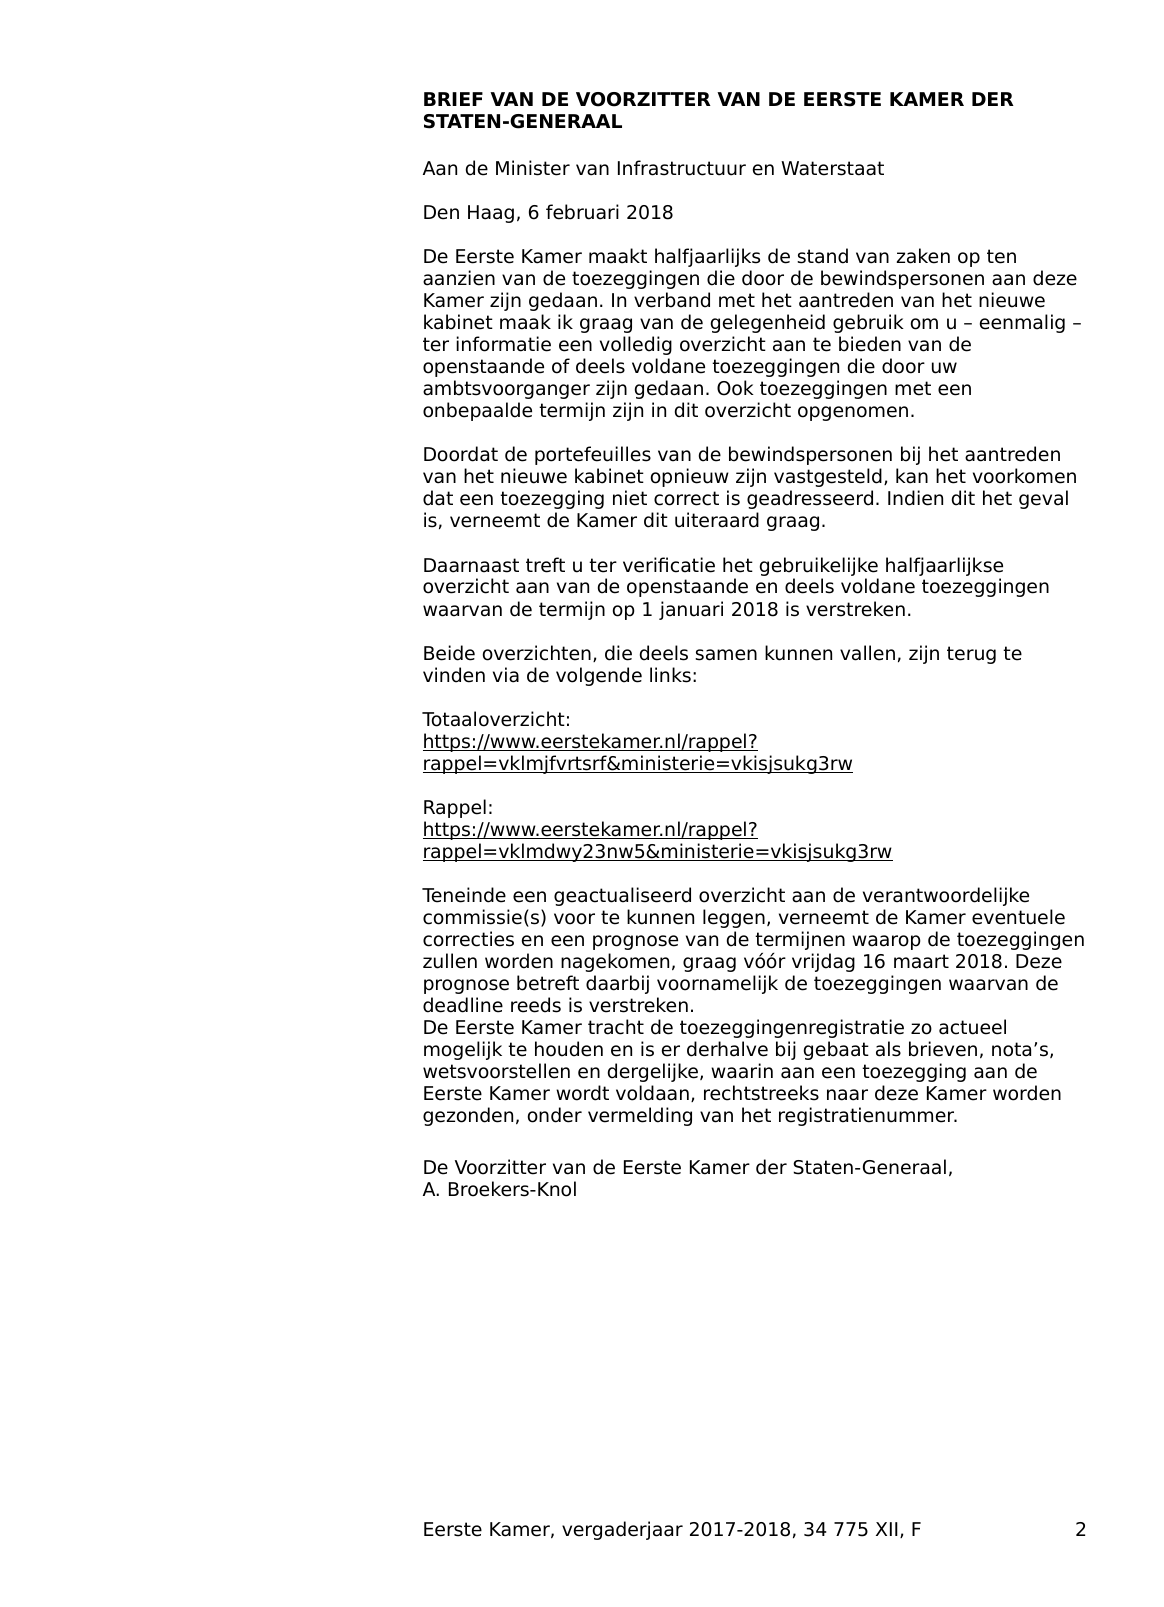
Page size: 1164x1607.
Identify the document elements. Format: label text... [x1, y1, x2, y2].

text De Eerste Kamer tracht de toezeggingenregistratie zo actueel mogelijk te houden en is er derhalve bij gebaat als brieven, nota’s, wetsvoorstellen en dergelijke, waarin aan een toezegging aan de Eerste Kamer wordt voldaan, rechtstreeks naar deze Kamer worden gezonden, onder vermelding van het registratienummer. [422, 1017, 1087, 1127]
text Teneinde een geactualiseerd overzicht aan de verantwoordelijke commissie(s) voor te kunnen leggen, verneemt de Kamer eventuele correcties en een prognose van de termijnen waarop de toezeggingen zullen worden nagekomen, graag vóór vrijdag 16 maart 2018. Deze prognose betreft daarbij voornamelijk de toezeggingen waarvan de deadline reeds is verstreken. [422, 885, 1087, 1017]
text https://www.eerstekamer.nl/rappel?rappel=vklmjfvrtsrf&ministerie=vkisjsukg3rw [422, 731, 1087, 775]
text Doordat de portefeuilles van de bewindspersonen bij het aantreden van het nieuwe kabinet opnieuw zijn vastgesteld, kan het voorkomen dat een toezegging niet correct is geadresseerd. Indien dit het geval is, verneemt de Kamer dit uiteraard graag. [422, 444, 1087, 532]
text Totaaloverzicht: [422, 709, 1087, 731]
text De Voorzitter van de Eerste Kamer der Staten-Generaal, A. Broekers-Knol [422, 1157, 1087, 1201]
text Rappel: [422, 797, 1087, 819]
text Den Haag, 6 februari 2018 [422, 202, 1087, 224]
subtitle BRIEF VAN DE VOORZITTER VAN DE EERSTE KAMER DER STATEN-GENERAAL [422, 89, 1087, 133]
text Daarnaast treft u ter verificatie het gebruikelijke halfjaarlijkse overzicht aan van de openstaande en deels voldane toezeggingen waarvan de termijn op 1 januari 2018 is verstreken. [422, 554, 1087, 620]
text https://www.eerstekamer.nl/rappel?rappel=vklmdwy23nw5&ministerie=vkisjsukg3rw [422, 819, 1087, 863]
text De Eerste Kamer maakt halfjaarlijks de stand van zaken op ten aanzien van de toezeggingen die door de bewindspersonen aan deze Kamer zijn gedaan. In verband met het aantreden van het nieuwe kabinet maak ik graag van de gelegenheid gebruik om u – eenmalig – ter informatie een volledig overzicht aan te bieden van de openstaande of deels voldane toezeggingen die door uw ambtsvoorganger zijn gedaan. Ook toezeggingen met een onbepaalde termijn zijn in dit overzicht opgenomen. [422, 246, 1087, 422]
text Beide overzichten, die deels samen kunnen vallen, zijn terug te vinden via de volgende links: [422, 643, 1087, 687]
text Aan de Minister van Infrastructuur en Waterstaat [422, 158, 1087, 180]
